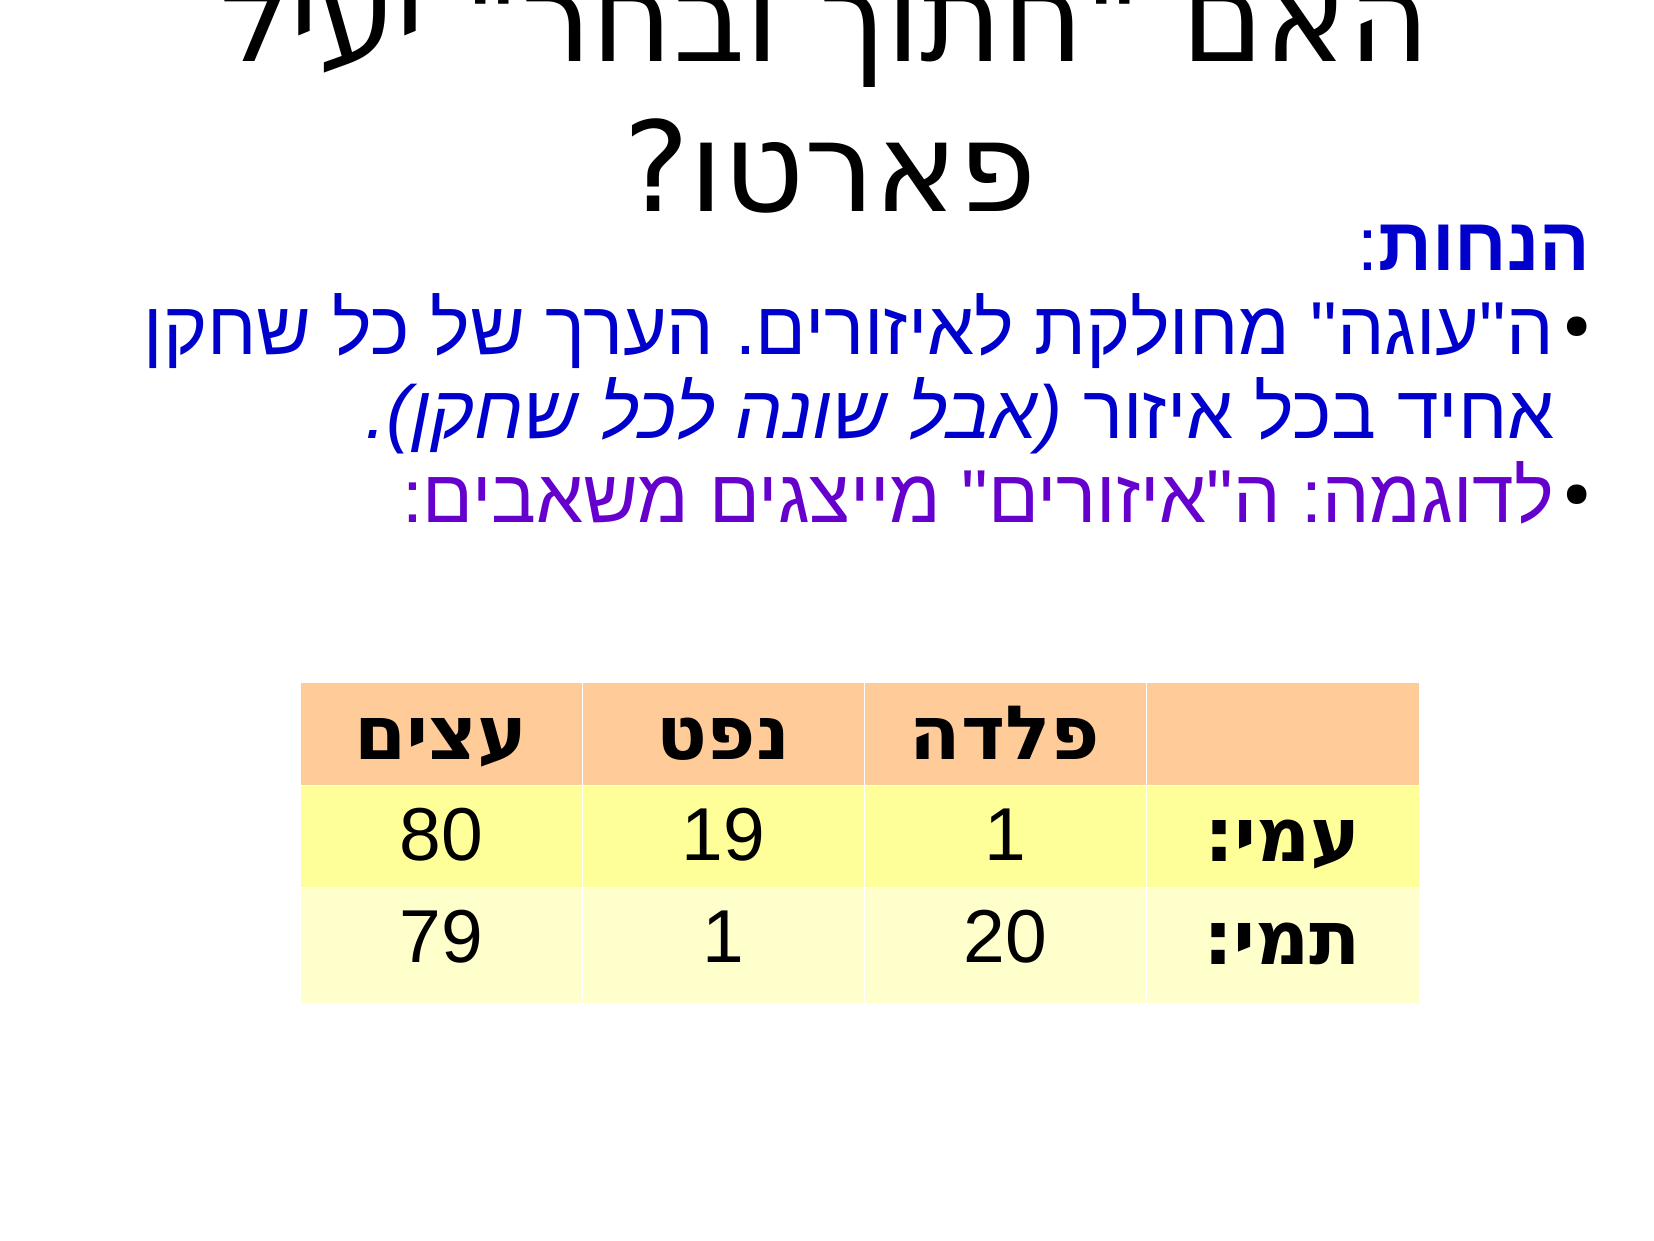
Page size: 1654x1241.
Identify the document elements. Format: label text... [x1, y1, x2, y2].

table_cell 80 [301, 786, 582, 887]
table_cell עמי: [1147, 786, 1419, 887]
table_header פלדה [865, 683, 1146, 785]
table_cell 19 [583, 786, 864, 887]
title האם "חתוך ובחר" יעיל פארטו? [30, 7, 1654, 166]
table_cell 79 [301, 888, 582, 1003]
table_cell 1 [583, 888, 864, 1003]
table_header נפט [583, 683, 864, 785]
text_box הנחות: ה"עוגה" מחולקת לאיזורים. הערך של כל שחקן אחיד בכל איזור (אבל שונה לכל שחקן). לדוגמה: ה"איזורים" מייצגים משאבים: [60, 195, 1606, 1147]
table_cell תמי: [1147, 888, 1419, 1003]
table_cell 1 [865, 786, 1146, 887]
table_cell 20 [865, 888, 1146, 1003]
table_header עצים [301, 683, 582, 785]
table_header [1147, 683, 1419, 785]
